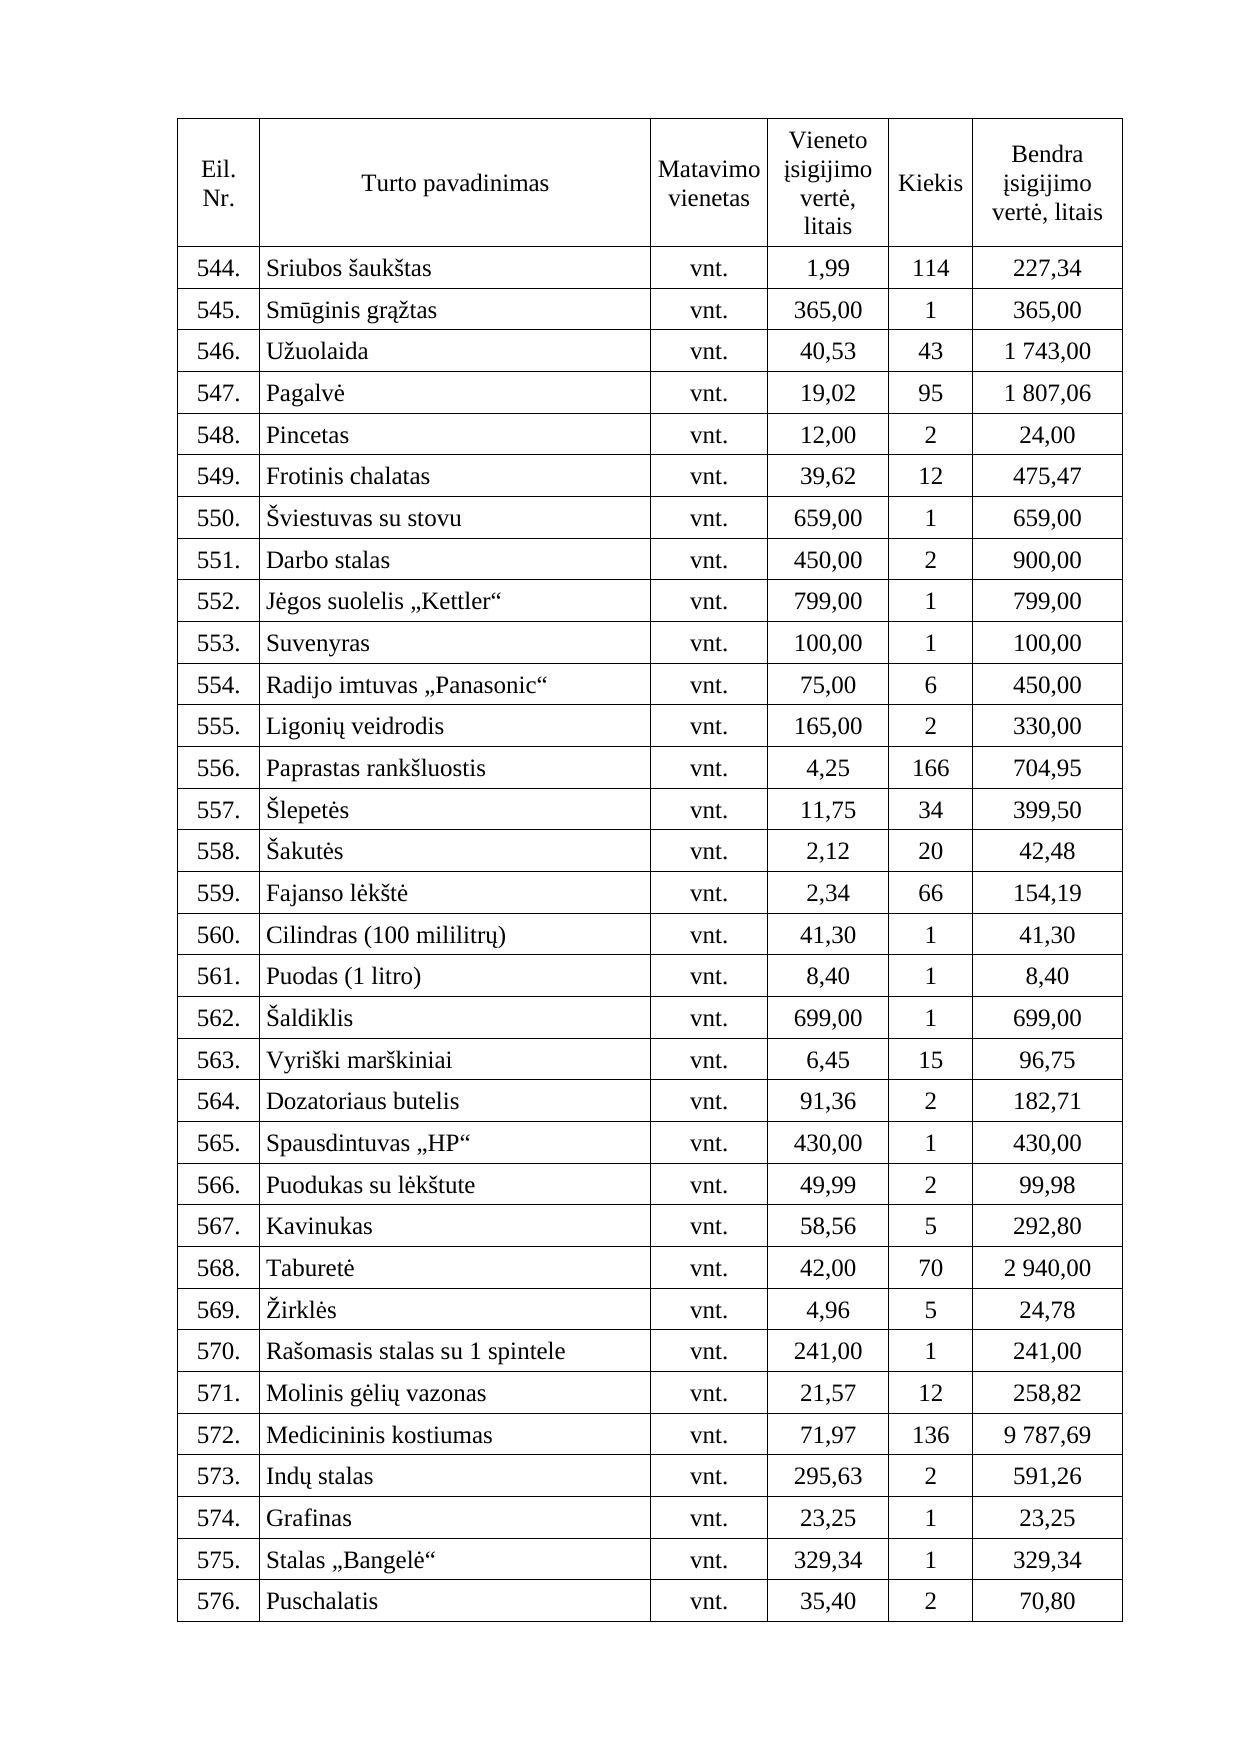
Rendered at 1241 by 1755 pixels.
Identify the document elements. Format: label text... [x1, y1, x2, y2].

table_cell 66 [889, 872, 972, 913]
table_cell Darbo stalas [260, 539, 650, 579]
table_cell 41,30 [768, 914, 888, 954]
table_cell 258,82 [973, 1372, 1122, 1413]
table_cell 547. [178, 372, 259, 413]
table_cell vnt. [651, 1164, 767, 1204]
table_cell 75,00 [768, 664, 888, 704]
table_cell 569. [178, 1289, 259, 1329]
table_cell vnt. [651, 1497, 767, 1538]
table_cell 5 [889, 1205, 972, 1246]
table_cell 399,50 [973, 789, 1122, 829]
table_cell 1 743,00 [973, 330, 1122, 371]
table_cell 572. [178, 1414, 259, 1454]
table_cell 1,99 [768, 247, 888, 288]
table_cell 70,80 [973, 1580, 1122, 1621]
table_cell 329,34 [768, 1539, 888, 1579]
table_cell 699,00 [973, 997, 1122, 1038]
table_cell vnt. [651, 914, 767, 954]
table_cell 450,00 [973, 664, 1122, 704]
table_cell 154,19 [973, 872, 1122, 913]
table_cell 24,78 [973, 1289, 1122, 1329]
table_cell 551. [178, 539, 259, 579]
table_cell 24,00 [973, 414, 1122, 454]
table_header Vieneto įsigijimo vertė, litais [768, 119, 888, 246]
table_cell Puodas (1 litro) [260, 955, 650, 996]
table_cell 6,45 [768, 1039, 888, 1079]
table_cell 556. [178, 747, 259, 788]
table_cell Stalas „Bangelė“ [260, 1539, 650, 1579]
table_cell Grafinas [260, 1497, 650, 1538]
table_cell 550. [178, 497, 259, 538]
table_cell 545. [178, 289, 259, 329]
table_cell Smūginis grąžtas [260, 289, 650, 329]
table_cell Jėgos suolelis „Kettler“ [260, 580, 650, 621]
table_cell 20 [889, 830, 972, 871]
table_cell 552. [178, 580, 259, 621]
table_header Kiekis [889, 119, 972, 246]
table_cell 1 807,06 [973, 372, 1122, 413]
table_cell 565. [178, 1122, 259, 1163]
table_cell vnt. [651, 455, 767, 496]
table_cell Rašomasis stalas su 1 spintele [260, 1330, 650, 1371]
table_cell 41,30 [973, 914, 1122, 954]
table_cell vnt. [651, 1372, 767, 1413]
table_cell 182,71 [973, 1080, 1122, 1121]
table_cell vnt. [651, 1580, 767, 1621]
table_cell vnt. [651, 1414, 767, 1454]
table_cell 1 [889, 289, 972, 329]
table_cell 2 [889, 1580, 972, 1621]
table_cell 12 [889, 1372, 972, 1413]
table_cell 430,00 [973, 1122, 1122, 1163]
table_cell 365,00 [973, 289, 1122, 329]
table_cell 560. [178, 914, 259, 954]
table_cell Medicininis kostiumas [260, 1414, 650, 1454]
table_cell 1 [889, 497, 972, 538]
table_cell 1 [889, 955, 972, 996]
table_cell 563. [178, 1039, 259, 1079]
table_cell vnt. [651, 1039, 767, 1079]
table_cell 2 [889, 1455, 972, 1496]
table_cell 571. [178, 1372, 259, 1413]
table_cell 570. [178, 1330, 259, 1371]
table_cell 114 [889, 247, 972, 288]
table_cell 365,00 [768, 289, 888, 329]
table_cell 591,26 [973, 1455, 1122, 1496]
table_cell 548. [178, 414, 259, 454]
table_cell 574. [178, 1497, 259, 1538]
table_cell 2,12 [768, 830, 888, 871]
table_cell 100,00 [973, 622, 1122, 663]
table_cell vnt. [651, 539, 767, 579]
table_cell vnt. [651, 789, 767, 829]
table_cell vnt. [651, 497, 767, 538]
table_cell 555. [178, 705, 259, 746]
table_cell 166 [889, 747, 972, 788]
table_cell 34 [889, 789, 972, 829]
table_cell 292,80 [973, 1205, 1122, 1246]
table_cell vnt. [651, 1080, 767, 1121]
table_cell vnt. [651, 1455, 767, 1496]
table_cell 43 [889, 330, 972, 371]
table_cell vnt. [651, 1330, 767, 1371]
table_cell 575. [178, 1539, 259, 1579]
table_cell 1 [889, 1330, 972, 1371]
table_cell 900,00 [973, 539, 1122, 579]
table_cell vnt. [651, 747, 767, 788]
table_cell 42,48 [973, 830, 1122, 871]
table_cell 42,00 [768, 1247, 888, 1288]
table_header Eil. Nr. [178, 119, 259, 246]
table_cell 241,00 [973, 1330, 1122, 1371]
table_cell 19,02 [768, 372, 888, 413]
table_cell 241,00 [768, 1330, 888, 1371]
table_header Turto pavadinimas [260, 119, 650, 246]
table_cell Puodukas su lėkštute [260, 1164, 650, 1204]
table_cell Suvenyras [260, 622, 650, 663]
table_cell vnt. [651, 872, 767, 913]
table_cell 1 [889, 1122, 972, 1163]
table_cell 23,25 [973, 1497, 1122, 1538]
table_cell 227,34 [973, 247, 1122, 288]
table_cell 546. [178, 330, 259, 371]
table_cell vnt. [651, 247, 767, 288]
table_cell 659,00 [768, 497, 888, 538]
table_cell Šakutės [260, 830, 650, 871]
table_cell 2 940,00 [973, 1247, 1122, 1288]
table_cell 6 [889, 664, 972, 704]
table_cell 699,00 [768, 997, 888, 1038]
table_cell Paprastas rankšluostis [260, 747, 650, 788]
table_cell 564. [178, 1080, 259, 1121]
table_cell vnt. [651, 997, 767, 1038]
table_cell 659,00 [973, 497, 1122, 538]
table_cell 1 [889, 914, 972, 954]
table_cell 1 [889, 622, 972, 663]
table_cell vnt. [651, 1289, 767, 1329]
table_cell 567. [178, 1205, 259, 1246]
table_cell 576. [178, 1580, 259, 1621]
table_cell 40,53 [768, 330, 888, 371]
table_cell 557. [178, 789, 259, 829]
table_cell 566. [178, 1164, 259, 1204]
table_cell vnt. [651, 289, 767, 329]
table_cell 2 [889, 1164, 972, 1204]
table_cell 573. [178, 1455, 259, 1496]
table_cell Radijo imtuvas „Panasonic“ [260, 664, 650, 704]
table_cell Pagalvė [260, 372, 650, 413]
table_cell Cilindras (100 mililitrų) [260, 914, 650, 954]
table_cell Taburetė [260, 1247, 650, 1288]
table_cell Spausdintuvas „HP“ [260, 1122, 650, 1163]
table_cell 2 [889, 414, 972, 454]
table_cell vnt. [651, 1539, 767, 1579]
table_cell Vyriški marškiniai [260, 1039, 650, 1079]
table_cell vnt. [651, 705, 767, 746]
table_cell vnt. [651, 830, 767, 871]
table_cell Kavinukas [260, 1205, 650, 1246]
table_header Bendra įsigijimo vertė, litais [973, 119, 1122, 246]
table_cell Sriubos šaukštas [260, 247, 650, 288]
table_cell vnt. [651, 1205, 767, 1246]
table_cell vnt. [651, 1247, 767, 1288]
table_cell Ligonių veidrodis [260, 705, 650, 746]
table_cell 11,75 [768, 789, 888, 829]
table_cell 329,34 [973, 1539, 1122, 1579]
table_cell 430,00 [768, 1122, 888, 1163]
table_cell Šviestuvas su stovu [260, 497, 650, 538]
table_cell 562. [178, 997, 259, 1038]
table_cell 100,00 [768, 622, 888, 663]
table_cell vnt. [651, 330, 767, 371]
table_cell Užuolaida [260, 330, 650, 371]
table_cell Pincetas [260, 414, 650, 454]
table_cell 544. [178, 247, 259, 288]
table_cell 96,75 [973, 1039, 1122, 1079]
table_cell 704,95 [973, 747, 1122, 788]
table_cell 2 [889, 1080, 972, 1121]
table_cell 1 [889, 1539, 972, 1579]
table_cell 554. [178, 664, 259, 704]
table_cell 559. [178, 872, 259, 913]
table_cell 165,00 [768, 705, 888, 746]
table_cell 99,98 [973, 1164, 1122, 1204]
table_cell 91,36 [768, 1080, 888, 1121]
table_cell 558. [178, 830, 259, 871]
table_cell 1 [889, 1497, 972, 1538]
table_cell 553. [178, 622, 259, 663]
table_cell 71,97 [768, 1414, 888, 1454]
table_cell 49,99 [768, 1164, 888, 1204]
table_cell 1 [889, 997, 972, 1038]
table_cell 2,34 [768, 872, 888, 913]
table_cell vnt. [651, 580, 767, 621]
table_cell 39,62 [768, 455, 888, 496]
table_cell Puschalatis [260, 1580, 650, 1621]
table_cell 5 [889, 1289, 972, 1329]
table_cell 12 [889, 455, 972, 496]
table_cell 21,57 [768, 1372, 888, 1413]
table_cell 549. [178, 455, 259, 496]
table_cell Molinis gėlių vazonas [260, 1372, 650, 1413]
table_cell 799,00 [973, 580, 1122, 621]
table_cell 799,00 [768, 580, 888, 621]
table_cell 2 [889, 705, 972, 746]
table_cell Žirklės [260, 1289, 650, 1329]
table_cell 8,40 [768, 955, 888, 996]
table_cell 8,40 [973, 955, 1122, 996]
table_cell vnt. [651, 622, 767, 663]
table_cell Šlepetės [260, 789, 650, 829]
table_header Matavimo vienetas [651, 119, 767, 246]
table_cell vnt. [651, 414, 767, 454]
table_cell 330,00 [973, 705, 1122, 746]
table_cell 295,63 [768, 1455, 888, 1496]
table_cell 450,00 [768, 539, 888, 579]
table_cell 70 [889, 1247, 972, 1288]
table_cell Indų stalas [260, 1455, 650, 1496]
table_cell 1 [889, 580, 972, 621]
table_cell Fajanso lėkštė [260, 872, 650, 913]
table_cell 568. [178, 1247, 259, 1288]
table_cell vnt. [651, 372, 767, 413]
table_cell vnt. [651, 955, 767, 996]
table_cell vnt. [651, 1122, 767, 1163]
table_cell 136 [889, 1414, 972, 1454]
table_cell 561. [178, 955, 259, 996]
table_cell 23,25 [768, 1497, 888, 1538]
table_cell 95 [889, 372, 972, 413]
table_cell Dozatoriaus butelis [260, 1080, 650, 1121]
table_cell vnt. [651, 664, 767, 704]
table_cell 15 [889, 1039, 972, 1079]
table_cell 58,56 [768, 1205, 888, 1246]
table_cell 4,96 [768, 1289, 888, 1329]
table_cell Šaldiklis [260, 997, 650, 1038]
table_cell 475,47 [973, 455, 1122, 496]
table_cell 9 787,69 [973, 1414, 1122, 1454]
table_cell 4,25 [768, 747, 888, 788]
table_cell 35,40 [768, 1580, 888, 1621]
table_cell Frotinis chalatas [260, 455, 650, 496]
table_cell 12,00 [768, 414, 888, 454]
table_cell 2 [889, 539, 972, 579]
